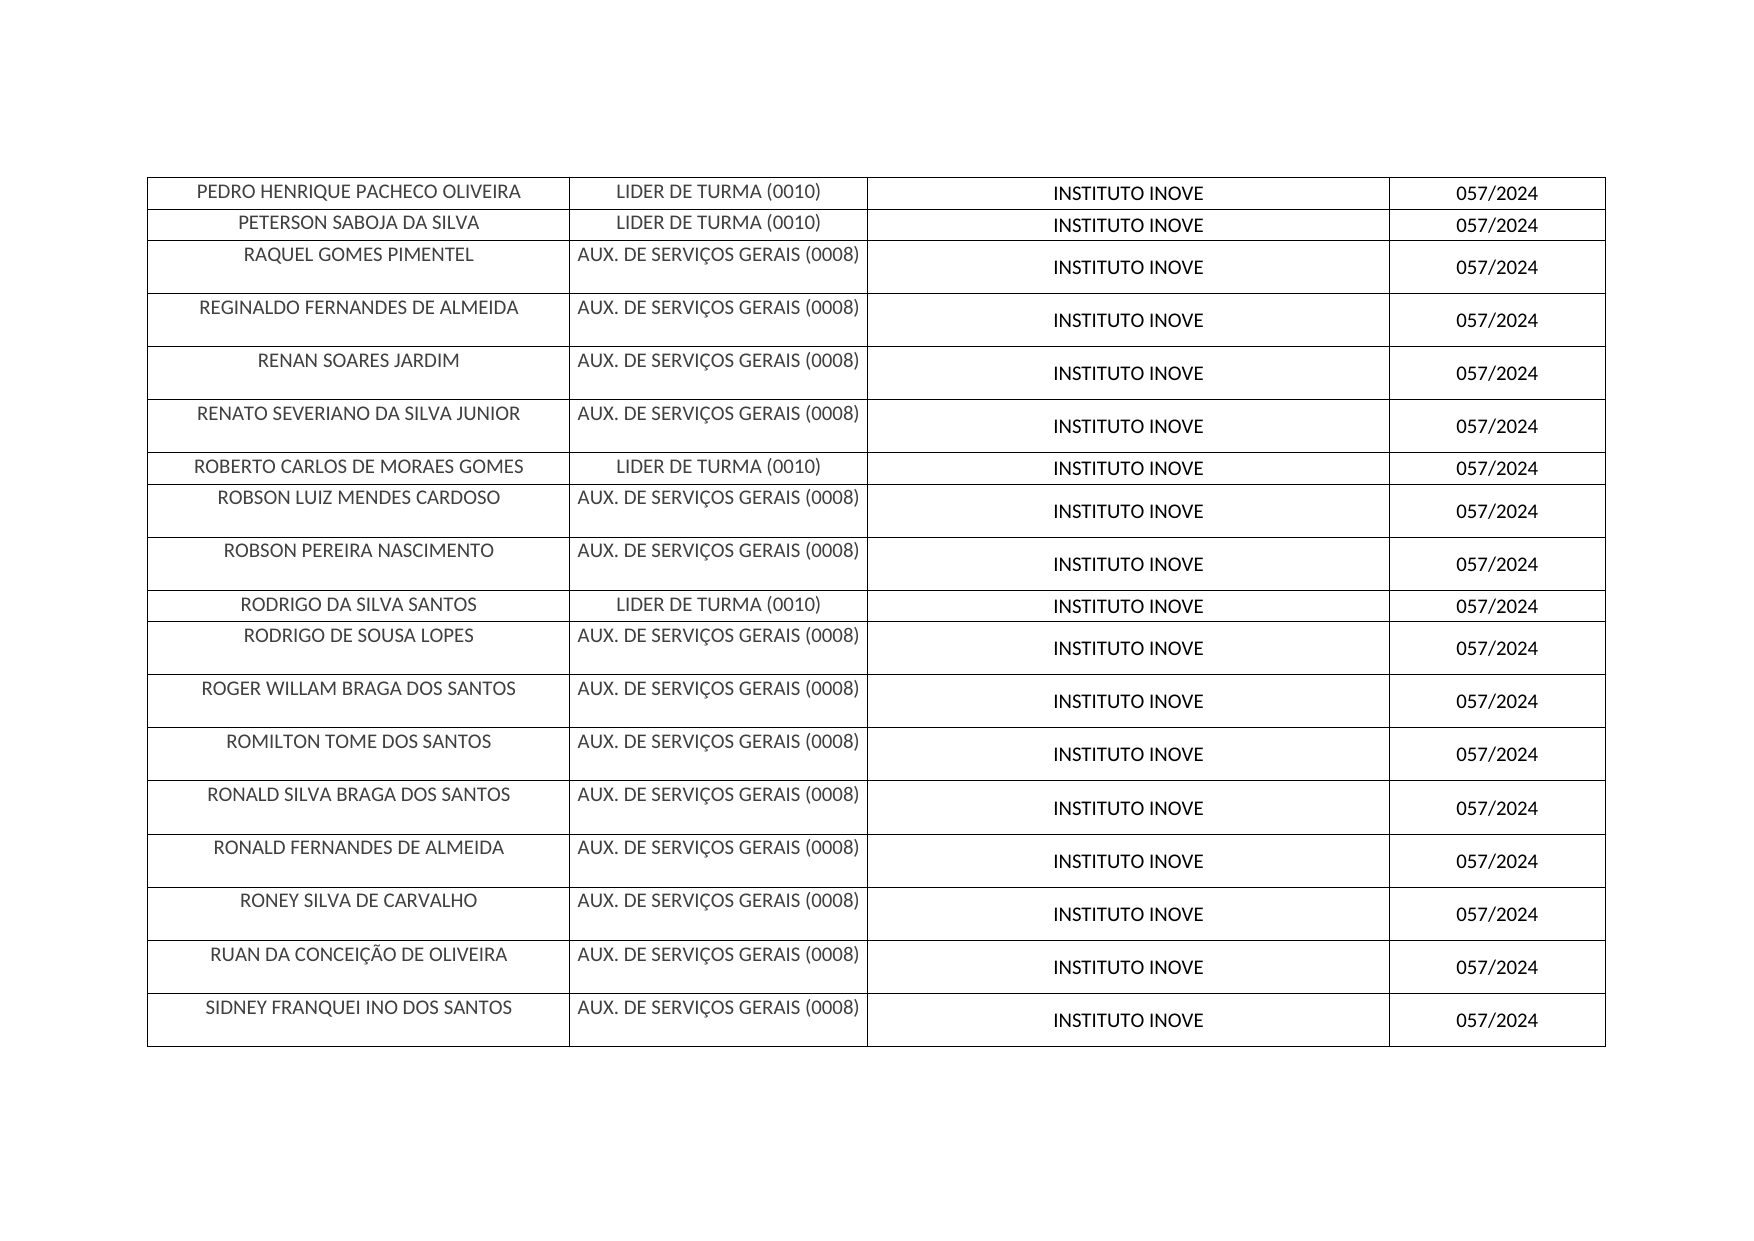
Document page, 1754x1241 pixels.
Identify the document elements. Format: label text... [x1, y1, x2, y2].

table_cell LIDER DE TURMA (0010) [570, 210, 867, 240]
table_cell 057/2024 [1390, 538, 1605, 590]
table_cell INSTITUTO INOVE [868, 781, 1389, 833]
table_cell ROGER WILLAM BRAGA DOS SANTOS [148, 675, 569, 727]
table_cell INSTITUTO INOVE [868, 728, 1389, 780]
table_cell RODRIGO DA SILVA SANTOS [148, 591, 569, 621]
table_cell INSTITUTO INOVE [868, 994, 1389, 1046]
table_cell INSTITUTO INOVE [868, 591, 1389, 621]
table_cell LIDER DE TURMA (0010) [570, 453, 867, 483]
table_cell 057/2024 [1390, 294, 1605, 346]
table_cell 057/2024 [1390, 888, 1605, 940]
table_cell RONALD SILVA BRAGA DOS SANTOS [148, 781, 569, 833]
table_cell INSTITUTO INOVE [868, 675, 1389, 727]
table_cell RENAN SOARES JARDIM [148, 347, 569, 399]
table_cell INSTITUTO INOVE [868, 241, 1389, 293]
table_cell INSTITUTO INOVE [868, 622, 1389, 674]
table_cell AUX. DE SERVIÇOS GERAIS (0008) [570, 241, 867, 293]
table_cell RONEY SILVA DE CARVALHO [148, 888, 569, 940]
table_cell 057/2024 [1390, 675, 1605, 727]
table_cell AUX. DE SERVIÇOS GERAIS (0008) [570, 622, 867, 674]
table_cell 057/2024 [1390, 994, 1605, 1046]
table_cell 057/2024 [1390, 178, 1605, 208]
table_cell AUX. DE SERVIÇOS GERAIS (0008) [570, 294, 867, 346]
table_cell INSTITUTO INOVE [868, 400, 1389, 452]
table_cell INSTITUTO INOVE [868, 347, 1389, 399]
table_cell INSTITUTO INOVE [868, 210, 1389, 240]
table_cell RAQUEL GOMES PIMENTEL [148, 241, 569, 293]
table_cell AUX. DE SERVIÇOS GERAIS (0008) [570, 400, 867, 452]
table_cell AUX. DE SERVIÇOS GERAIS (0008) [570, 728, 867, 780]
table_cell INSTITUTO INOVE [868, 941, 1389, 993]
table_cell 057/2024 [1390, 835, 1605, 887]
table_cell 057/2024 [1390, 400, 1605, 452]
table_cell ROBSON PEREIRA NASCIMENTO [148, 538, 569, 590]
table_cell PETERSON SABOJA DA SILVA [148, 210, 569, 240]
table_cell LIDER DE TURMA (0010) [570, 591, 867, 621]
table_cell AUX. DE SERVIÇOS GERAIS (0008) [570, 538, 867, 590]
table_cell RENATO SEVERIANO DA SILVA JUNIOR [148, 400, 569, 452]
table_cell RODRIGO DE SOUSA LOPES [148, 622, 569, 674]
table_cell AUX. DE SERVIÇOS GERAIS (0008) [570, 994, 867, 1046]
table_cell 057/2024 [1390, 485, 1605, 537]
table_cell REGINALDO FERNANDES DE ALMEIDA [148, 294, 569, 346]
table_cell AUX. DE SERVIÇOS GERAIS (0008) [570, 941, 867, 993]
table_cell INSTITUTO INOVE [868, 835, 1389, 887]
table_cell AUX. DE SERVIÇOS GERAIS (0008) [570, 485, 867, 537]
table_cell 057/2024 [1390, 728, 1605, 780]
table_cell INSTITUTO INOVE [868, 294, 1389, 346]
table_cell AUX. DE SERVIÇOS GERAIS (0008) [570, 888, 867, 940]
table_cell 057/2024 [1390, 347, 1605, 399]
table_cell INSTITUTO INOVE [868, 485, 1389, 537]
table_cell INSTITUTO INOVE [868, 178, 1389, 208]
table_cell INSTITUTO INOVE [868, 888, 1389, 940]
table_cell 057/2024 [1390, 210, 1605, 240]
table_cell ROBSON LUIZ MENDES CARDOSO [148, 485, 569, 537]
table_cell RUAN DA CONCEIÇÃO DE OLIVEIRA [148, 941, 569, 993]
table_cell RONALD FERNANDES DE ALMEIDA [148, 835, 569, 887]
table_cell AUX. DE SERVIÇOS GERAIS (0008) [570, 835, 867, 887]
table_cell INSTITUTO INOVE [868, 538, 1389, 590]
table_cell INSTITUTO INOVE [868, 453, 1389, 483]
table_cell AUX. DE SERVIÇOS GERAIS (0008) [570, 347, 867, 399]
table_cell 057/2024 [1390, 781, 1605, 833]
table_cell 057/2024 [1390, 941, 1605, 993]
table_cell 057/2024 [1390, 453, 1605, 483]
table_cell PEDRO HENRIQUE PACHECO OLIVEIRA [148, 178, 569, 208]
table_cell LIDER DE TURMA (0010) [570, 178, 867, 208]
table_cell AUX. DE SERVIÇOS GERAIS (0008) [570, 675, 867, 727]
table_cell ROMILTON TOME DOS SANTOS [148, 728, 569, 780]
table_cell AUX. DE SERVIÇOS GERAIS (0008) [570, 781, 867, 833]
table_cell 057/2024 [1390, 622, 1605, 674]
table_cell SIDNEY FRANQUEI INO DOS SANTOS [148, 994, 569, 1046]
table_cell ROBERTO CARLOS DE MORAES GOMES [148, 453, 569, 483]
table_cell 057/2024 [1390, 241, 1605, 293]
table_cell 057/2024 [1390, 591, 1605, 621]
